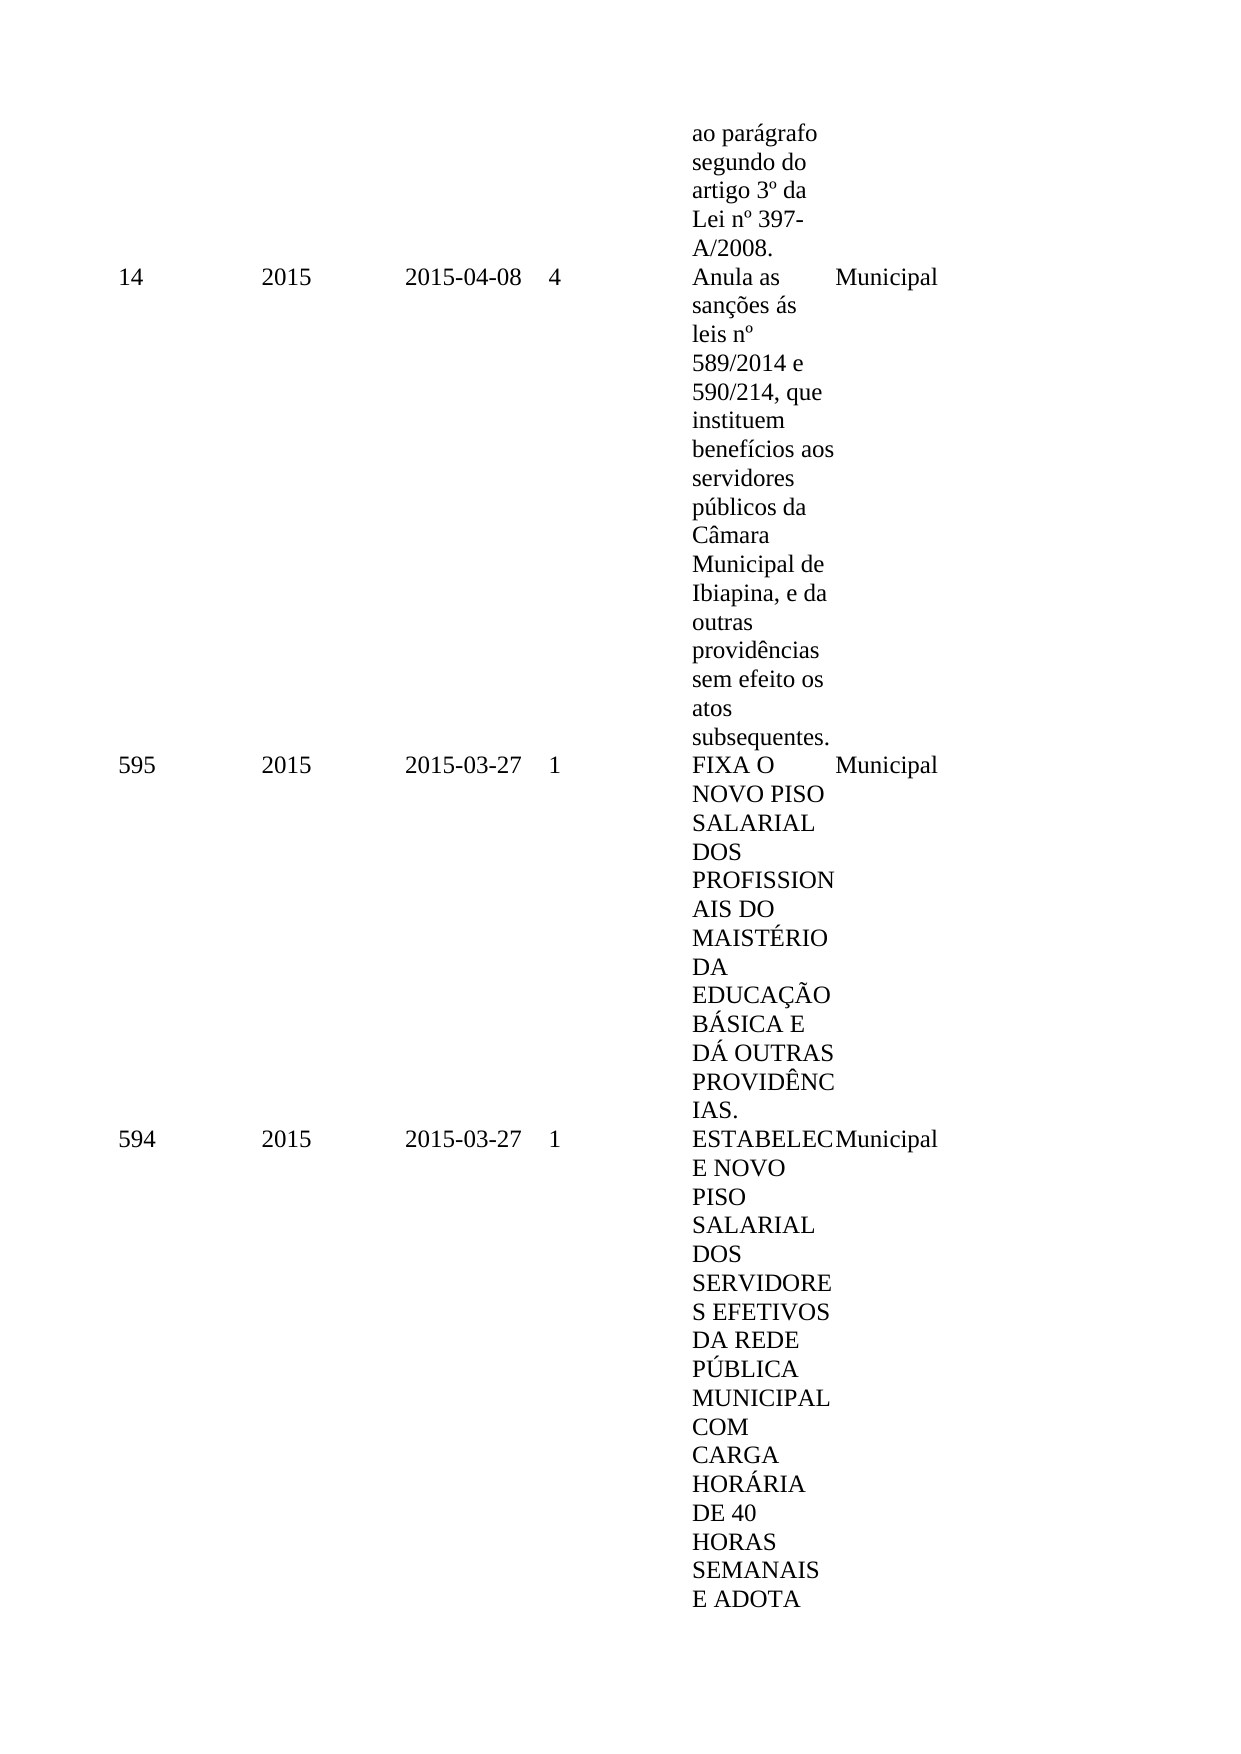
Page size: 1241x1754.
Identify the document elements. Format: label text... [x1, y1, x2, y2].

table_cell 1 [548, 751, 692, 1124]
table_cell 1 [548, 1124, 692, 1613]
table_cell 2015-03-27 [405, 1124, 548, 1613]
table_cell 14 [118, 262, 261, 751]
table_cell [405, 118, 548, 262]
table_cell 2015 [261, 751, 405, 1124]
table_cell Municipal [835, 751, 979, 1124]
table_cell [261, 118, 405, 262]
table_cell 2015-04-08 [405, 262, 548, 751]
table_cell [979, 1124, 1122, 1613]
table_cell FIXA O NOVO PISO SALARIAL DOS PROFISSIONAIS DO MAISTÉRIO DA EDUCAÇÃO BÁSICA E DÁ OUTRAS PROVIDÊNCIAS. [692, 751, 835, 1124]
table_cell ao parágrafo segundo do artigo 3º da Lei nº 397-A/2008. [692, 118, 835, 262]
table_cell Anula as sanções ás leis nº 589/2014 e 590/214, que instituem benefícios aos servidores públicos da Câmara Municipal de Ibiapina, e da outras providências sem efeito os atos subsequentes. [692, 262, 835, 751]
table_cell 2015-03-27 [405, 751, 548, 1124]
table_cell [118, 118, 261, 262]
table_cell [979, 751, 1122, 1124]
table_cell 594 [118, 1124, 261, 1613]
table_cell 2015 [261, 1124, 405, 1613]
table_cell [835, 118, 979, 262]
table_cell 2015 [261, 262, 405, 751]
table_cell Municipal [835, 262, 979, 751]
table_cell [548, 118, 692, 262]
table_cell Municipal [835, 1124, 979, 1613]
table_cell [979, 118, 1122, 262]
table_cell [979, 262, 1122, 751]
table_cell ESTABELECE NOVO PISO SALARIAL DOS SERVIDORES EFETIVOS DA REDE PÚBLICA MUNICIPAL COM CARGA HORÁRIA DE 40 HORAS SEMANAIS E ADOTA [692, 1124, 835, 1613]
table_cell 4 [548, 262, 692, 751]
table_cell 595 [118, 751, 261, 1124]
